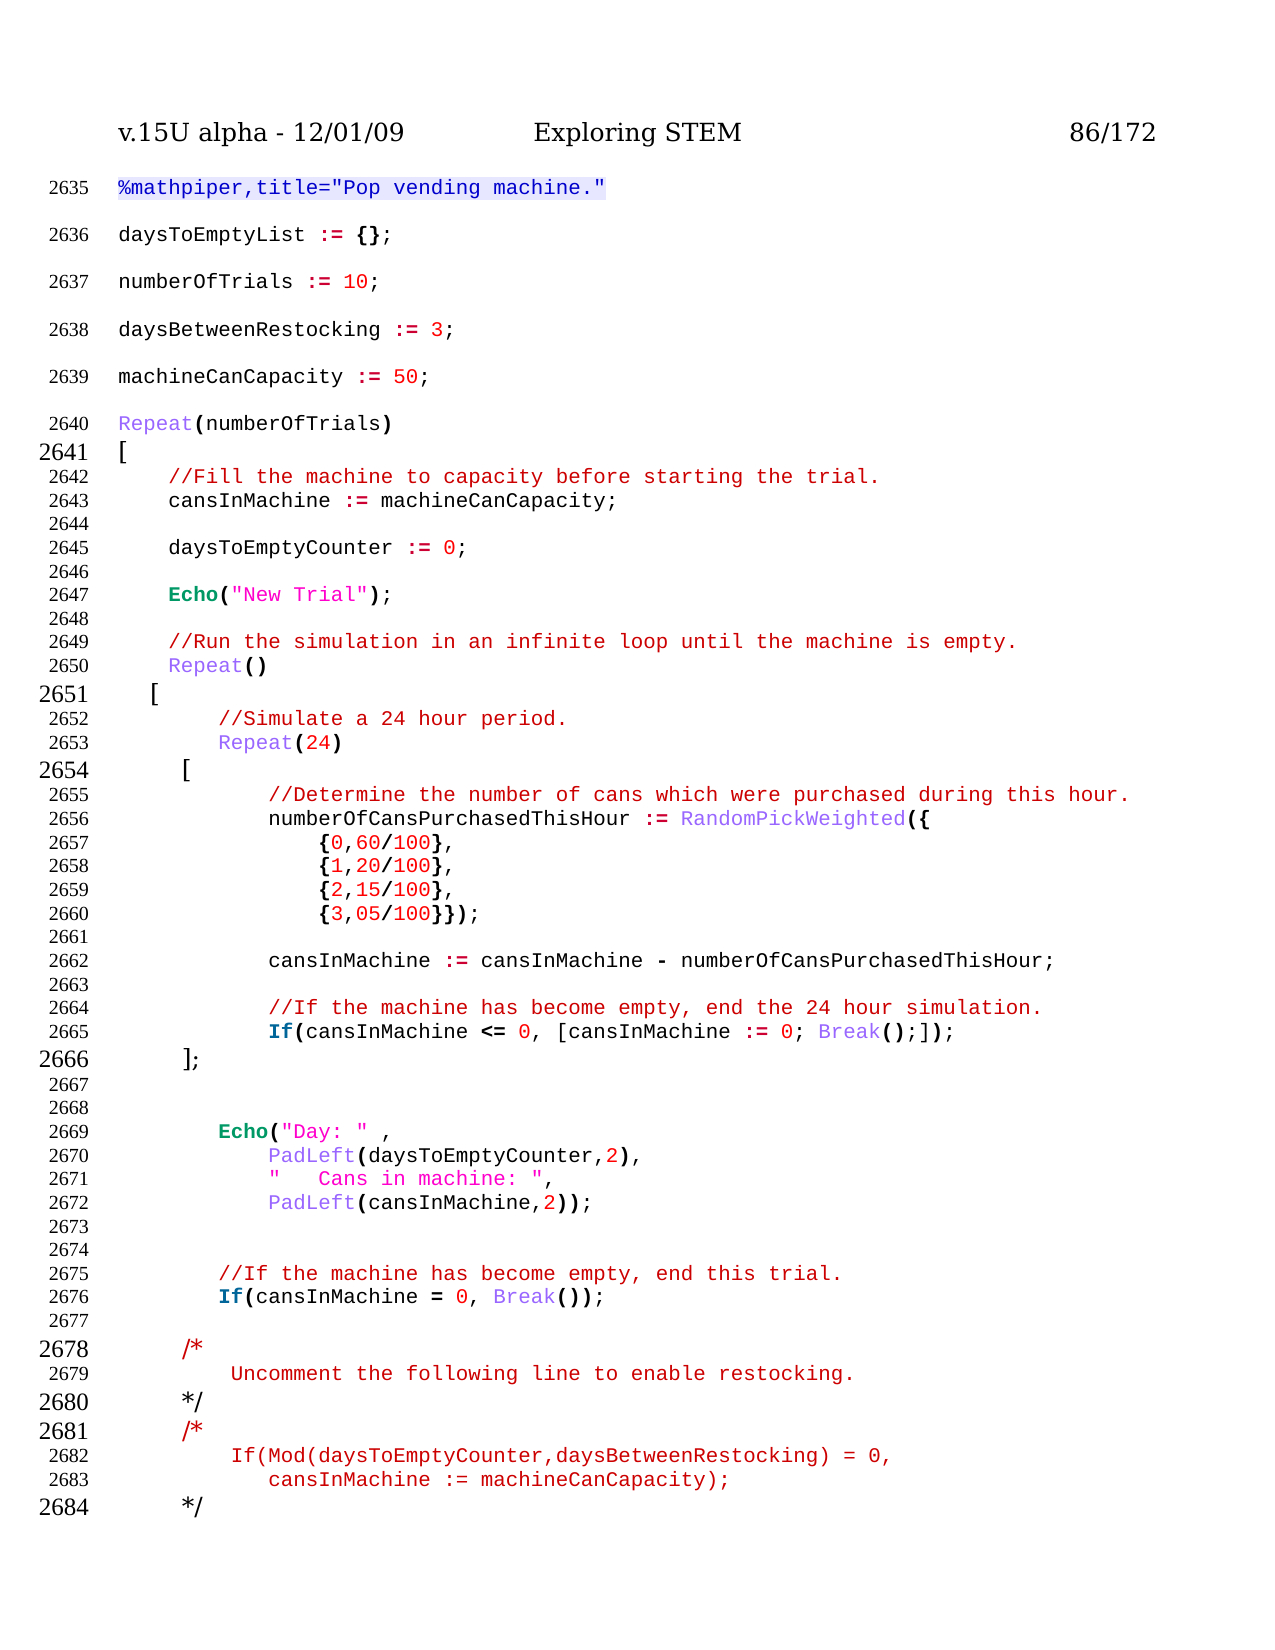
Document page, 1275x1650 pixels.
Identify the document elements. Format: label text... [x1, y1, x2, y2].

text //Run the simulation in an infinite loop until the machine is empty. [118, 632, 1157, 655]
text {0,60/100}, [118, 832, 1157, 855]
text numberOfCansPurchasedThisHour := RandomPickWeighted({ [118, 808, 1157, 832]
text PadLeft(cansInMachine,2)); [118, 1192, 1157, 1216]
text Uncomment the following line to enable restocking. [118, 1363, 1157, 1387]
text //Fill the machine to capacity before starting the trial. [118, 466, 1157, 490]
text " Cans in machine: ", [118, 1168, 1157, 1192]
text [ [118, 755, 1157, 784]
text Repeat() [118, 655, 1157, 679]
text cansInMachine := machineCanCapacity; [118, 490, 1157, 513]
text /* [118, 1334, 1157, 1363]
text daysToEmptyCounter := 0; [118, 537, 1157, 561]
text If(Mod(daysToEmptyCounter,daysBetweenRestocking) = 0, [118, 1445, 1157, 1469]
text daysBetweenRestocking := 3; [118, 319, 1157, 342]
text //Simulate a 24 hour period. [118, 708, 1157, 732]
text %mathpiper,title="Pop vending machine." [118, 177, 1157, 200]
text */ [118, 1387, 1157, 1416]
text If(cansInMachine <= 0, [cansInMachine := 0; Break();]); [118, 1021, 1157, 1044]
text [ [118, 437, 1157, 466]
text {3,05/100}}); [118, 903, 1157, 926]
text [ [118, 679, 1157, 708]
text //If the machine has become empty, end this trial. [118, 1263, 1157, 1287]
text daysToEmptyList := {}; [118, 224, 1157, 248]
text cansInMachine := cansInMachine - numberOfCansPurchasedThisHour; [118, 950, 1157, 974]
text cansInMachine := machineCanCapacity); [118, 1469, 1157, 1492]
text Repeat(numberOfTrials) [118, 413, 1157, 437]
text {2,15/100}, [118, 879, 1157, 903]
text PadLeft(daysToEmptyCounter,2), [118, 1145, 1157, 1168]
text numberOfTrials := 10; [118, 271, 1157, 295]
text If(cansInMachine = 0, Break()); [118, 1287, 1157, 1310]
text //If the machine has become empty, end the 24 hour simulation. [118, 997, 1157, 1021]
text Repeat(24) [118, 732, 1157, 755]
text ]; [118, 1044, 1157, 1074]
text */ [118, 1492, 1157, 1521]
text /* [118, 1416, 1157, 1445]
text {1,20/100}, [118, 855, 1157, 879]
text Echo("Day: " , [118, 1121, 1157, 1145]
text //Determine the number of cans which were purchased during this hour. [118, 784, 1157, 808]
text Echo("New Trial"); [118, 584, 1157, 608]
text machineCanCapacity := 50; [118, 366, 1157, 389]
